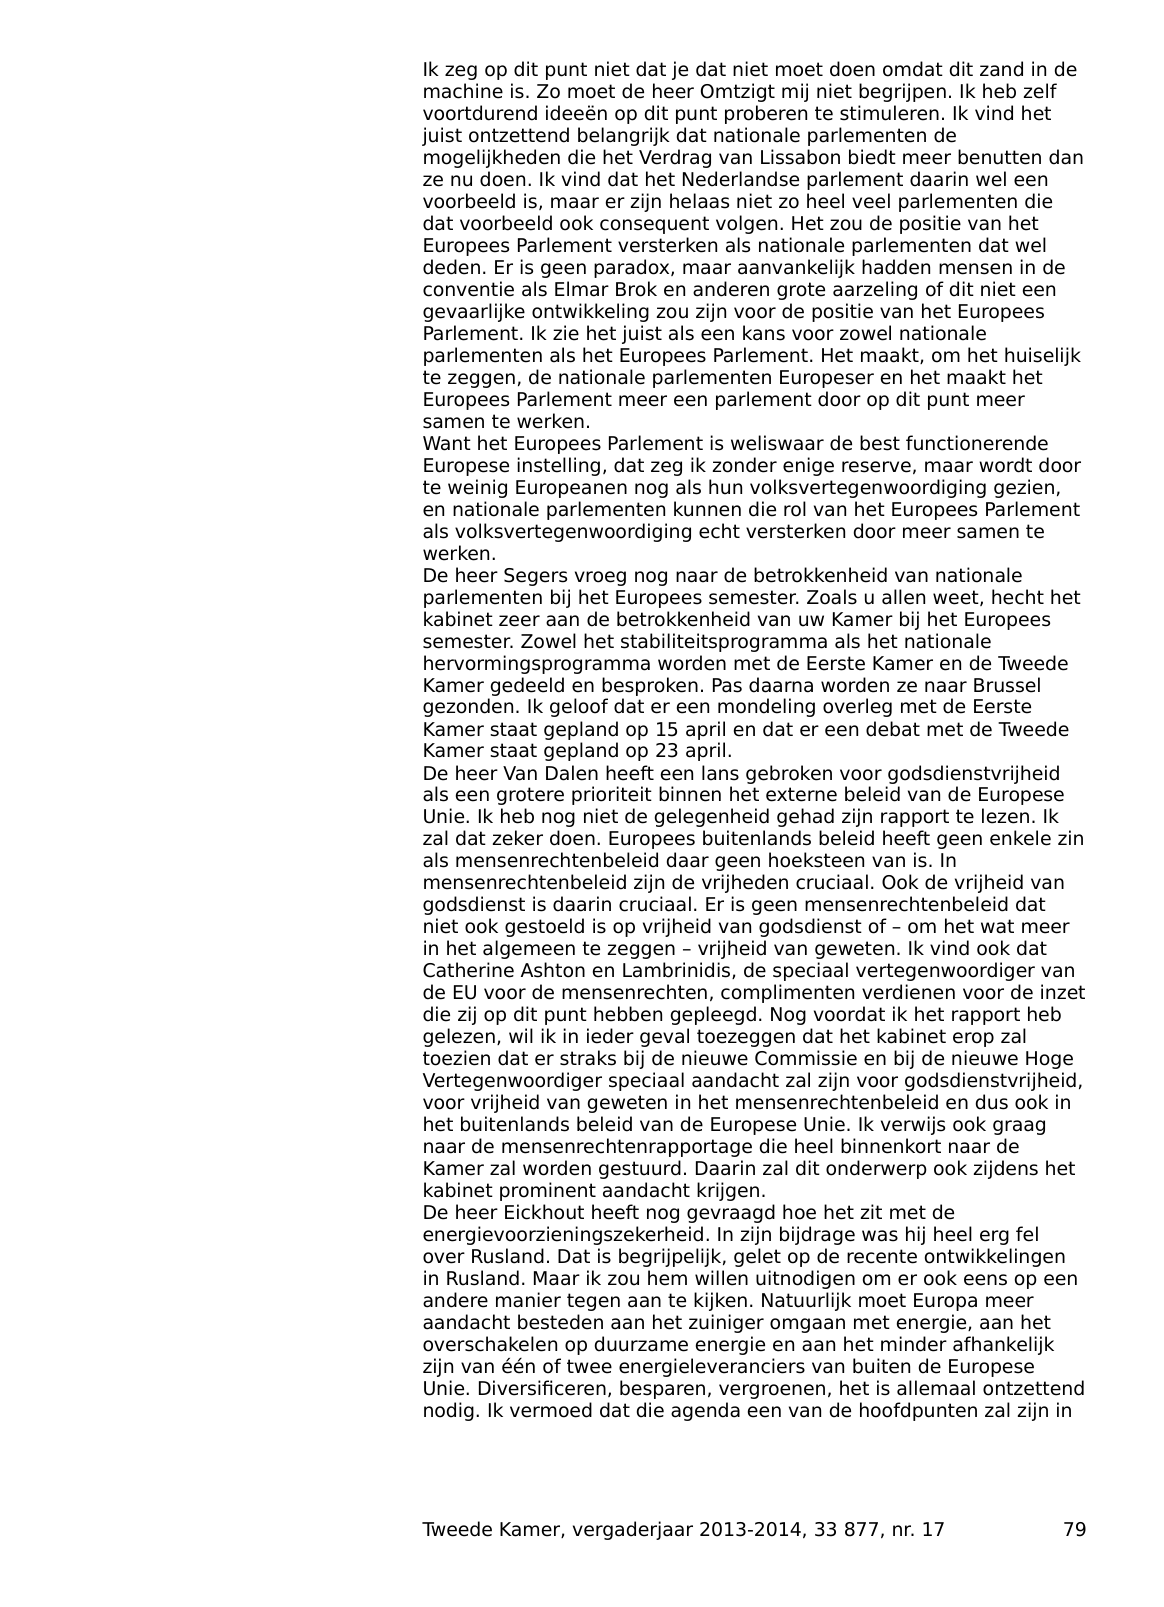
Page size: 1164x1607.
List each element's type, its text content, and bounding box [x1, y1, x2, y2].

text Want het Europees Parlement is weliswaar de best functionerende Europese instelling, dat zeg ik zonder enige reserve, maar wordt door te weinig Europeanen nog als hun volksvertegenwoordiging gezien, en nationale parlementen kunnen die rol van het Europees Parlement als volksvertegenwoordiging echt versterken door meer samen te werken. [422, 433, 1087, 564]
text De heer Segers vroeg nog naar de betrokkenheid van nationale parlementen bij het Europees semester. Zoals u allen weet, hecht het kabinet zeer aan de betrokkenheid van uw Kamer bij het Europees semester. Zowel het stabiliteitsprogramma als het nationale hervormingsprogramma worden met de Eerste Kamer en de Tweede Kamer gedeeld en besproken. Pas daarna worden ze naar Brussel gezonden. Ik geloof dat er een mondeling overleg met de Eerste Kamer staat gepland op 15 april en dat er een debat met de Tweede Kamer staat gepland op 23 april. [422, 564, 1087, 762]
text Ik zeg op dit punt niet dat je dat niet moet doen omdat dit zand in de machine is. Zo moet de heer Omtzigt mij niet begrijpen. Ik heb zelf voortdurend ideeën op dit punt proberen te stimuleren. Ik vind het juist ontzettend belangrijk dat nationale parlementen de mogelijkheden die het Verdrag van Lissabon biedt meer benutten dan ze nu doen. Ik vind dat het Nederlandse parlement daarin wel een voorbeeld is, maar er zijn helaas niet zo heel veel parlementen die dat voorbeeld ook consequent volgen. Het zou de positie van het Europees Parlement versterken als nationale parlementen dat wel deden. Er is geen paradox, maar aanvankelijk hadden mensen in de conventie als Elmar Brok en anderen grote aarzeling of dit niet een gevaarlijke ontwikkeling zou zijn voor de positie van het Europees Parlement. Ik zie het juist als een kans voor zowel nationale parlementen als het Europees Parlement. Het maakt, om het huiselijk te zeggen, de nationale parlementen Europeser en het maakt het Europees Parlement meer een parlement door op dit punt meer samen te werken. [422, 59, 1087, 433]
text De heer Van Dalen heeft een lans gebroken voor godsdienstvrijheid als een grotere prioriteit binnen het externe beleid van de Europese Unie. Ik heb nog niet de gelegenheid gehad zijn rapport te lezen. Ik zal dat zeker doen. Europees buitenlands beleid heeft geen enkele zin als mensenrechtenbeleid daar geen hoeksteen van is. In mensenrechtenbeleid zijn de vrijheden cruciaal. Ook de vrijheid van godsdienst is daarin cruciaal. Er is geen mensenrechtenbeleid dat niet ook gestoeld is op vrijheid van godsdienst of – om het wat meer in het algemeen te zeggen – vrijheid van geweten. Ik vind ook dat Catherine Ashton en Lambrinidis, de speciaal vertegenwoordiger van de EU voor de mensenrechten, complimenten verdienen voor de inzet die zij op dit punt hebben gepleegd. Nog voordat ik het rapport heb gelezen, wil ik in ieder geval toezeggen dat het kabinet erop zal toezien dat er straks bij de nieuwe Commissie en bij de nieuwe Hoge Vertegenwoordiger speciaal aandacht zal zijn voor godsdienstvrijheid, voor vrijheid van geweten in het mensenrechtenbeleid en dus ook in het buitenlands beleid van de Europese Unie. Ik verwijs ook graag naar de mensenrechtenrapportage die heel binnenkort naar de Kamer zal worden gestuurd. Daarin zal dit onderwerp ook zijdens het kabinet prominent aandacht krijgen. [422, 762, 1087, 1202]
text De heer Eickhout heeft nog gevraagd hoe het zit met de energievoorzieningszekerheid. In zijn bijdrage was hij heel erg fel over Rusland. Dat is begrijpelijk, gelet op de recente ontwikkelingen in Rusland. Maar ik zou hem willen uitnodigen om er ook eens op een andere manier tegen aan te kijken. Natuurlijk moet Europa meer aandacht besteden aan het zuiniger omgaan met energie, aan het overschakelen op duurzame energie en aan het minder afhankelijk zijn van één of twee energieleveranciers van buiten de Europese Unie. Diversificeren, besparen, vergroenen, het is allemaal ontzettend nodig. Ik vermoed dat die agenda een van de hoofdpunten zal zijn in [422, 1202, 1087, 1422]
